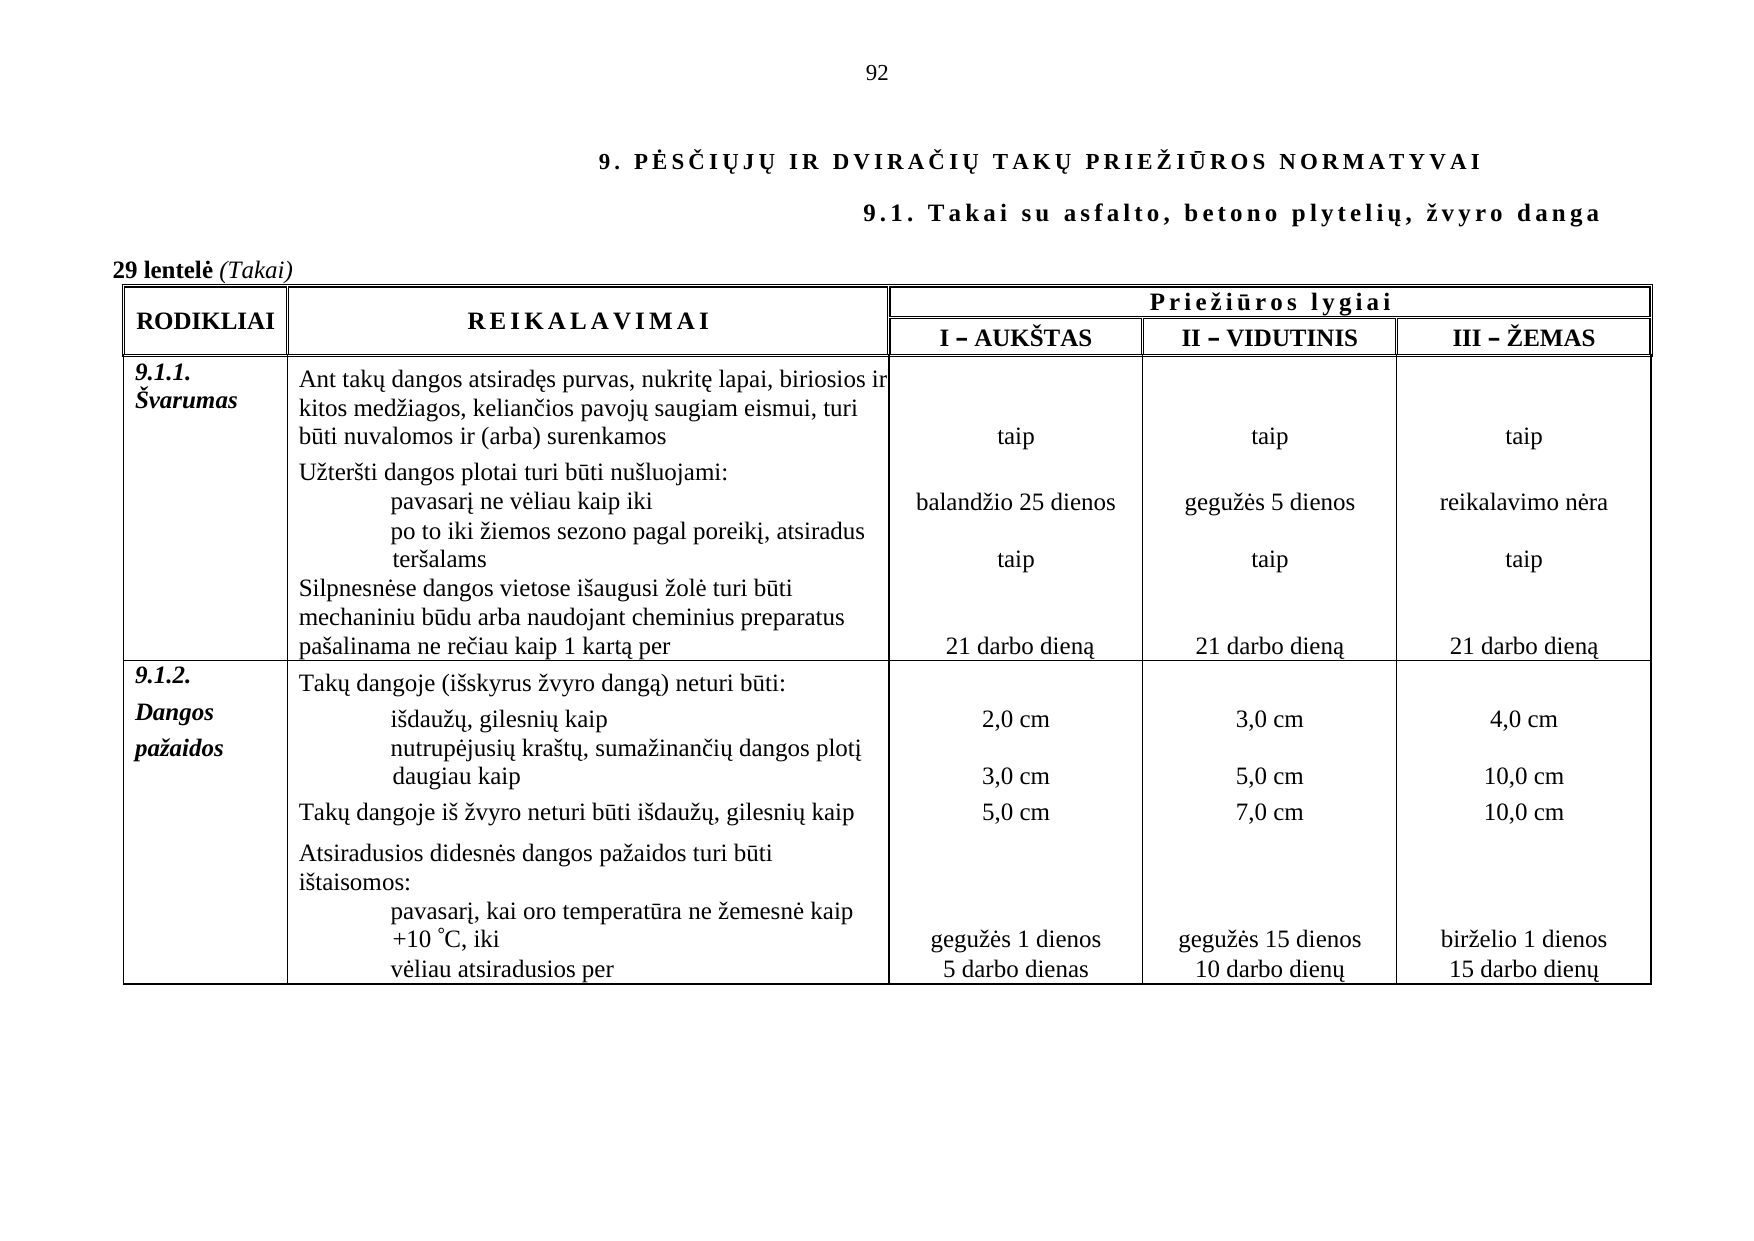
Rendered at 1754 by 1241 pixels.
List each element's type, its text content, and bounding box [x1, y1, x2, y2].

table_cell 5,0 cm [1143, 733, 1396, 790]
table_cell balandžio 25 dienos [890, 486, 1142, 516]
table_cell [1397, 661, 1650, 697]
text 29 lentelė (Takai) [112, 256, 1642, 284]
table_cell II – VIDUTINIS [1144, 319, 1395, 353]
table_cell reikalavimo nėra [1397, 486, 1650, 516]
table_cell taip [1397, 357, 1650, 450]
table_cell [124, 486, 287, 516]
table_cell 15 darbo dienų [1397, 953, 1650, 983]
table_cell 9.1.2. [124, 661, 287, 697]
table_cell taip [890, 357, 1142, 450]
table_cell 10,0 cm [1397, 733, 1650, 790]
table_cell taip [890, 516, 1142, 573]
table_cell 21 darbo dieną [1397, 573, 1650, 659]
table_header REIKALAVIMAI [289, 288, 887, 353]
table_cell [124, 450, 287, 486]
table_cell [124, 790, 287, 826]
table_cell pažaidos [124, 733, 287, 790]
text 9. PĖSČIŲJŲ IR DVIRAČIŲ TAKŲ PRIEŽIŪROS NORMATYVAI [437, 148, 1642, 174]
table_cell I – AUKŠTAS [891, 319, 1141, 353]
table_cell taip [1397, 516, 1650, 573]
table_cell gegužės 1 dienos [890, 896, 1142, 953]
table_cell vėliau atsiradusios per [288, 953, 888, 983]
table_cell išdaužų, gilesnių kaip [288, 697, 888, 733]
table_cell [890, 661, 1142, 697]
table_cell po to iki žiemos sezono pagal poreikį, atsiradus teršalams [288, 516, 888, 573]
table_cell Silpnesnėse dangos vietose išaugusi žolė turi būti mechaniniu būdu arba naudojant cheminius preparatus pašalinama ne rečiau kaip 1 kartą per [288, 573, 888, 659]
text 9.1. Takai su asfalto, betono plytelių, žvyro danga [821, 198, 1642, 227]
table_cell [1143, 661, 1396, 697]
table_cell Ant takų dangos atsiradęs purvas, nukritę lapai, biriosios ir kitos medžiagos, keliančios pavojų saugiam eismui, turi būti nuvalomos ir (arba) surenkamos [288, 357, 888, 450]
table_cell taip [1143, 516, 1396, 573]
table_cell 21 darbo dieną [890, 573, 1142, 659]
table_cell Atsiradusios didesnės dangos pažaidos turi būti ištaisomos: [288, 826, 888, 896]
table_cell 5,0 cm [890, 790, 1142, 826]
table_cell [890, 826, 1142, 896]
table_cell [124, 826, 287, 896]
table_cell Dangos [124, 697, 287, 733]
table_cell III – ŽEMAS [1398, 319, 1649, 353]
table_cell [124, 573, 287, 659]
table_cell [1143, 450, 1396, 486]
table_cell 5 darbo dienas [890, 953, 1142, 983]
table_cell [1397, 450, 1650, 486]
table_cell Takų dangoje iš žvyro neturi būti išdaužų, gilesnių kaip [288, 790, 888, 826]
table_cell [124, 516, 287, 573]
table_header Priežiūros lygiai [891, 288, 1649, 316]
table_cell 10,0 cm [1397, 790, 1650, 826]
table_cell birželio 1 dienos [1397, 896, 1650, 953]
table_header RODIKLIAI [125, 288, 286, 353]
table_cell gegužės 15 dienos [1143, 896, 1396, 953]
table_cell taip [1143, 357, 1396, 450]
table_cell 2,0 cm [890, 697, 1142, 733]
table_cell Takų dangoje (išskyrus žvyro dangą) neturi būti: [288, 661, 888, 697]
table_cell 21 darbo dieną [1143, 573, 1396, 659]
table_cell [890, 450, 1142, 486]
table_cell pavasarį ne vėliau kaip iki [288, 486, 888, 516]
table_cell 3,0 cm [1143, 697, 1396, 733]
table_cell gegužės 5 dienos [1143, 486, 1396, 516]
table_cell Užteršti dangos plotai turi būti nušluojami: [288, 450, 888, 486]
table_cell 9.1.1. Švarumas [124, 357, 287, 450]
table_cell [124, 896, 287, 953]
table_cell 4,0 cm [1397, 697, 1650, 733]
table_cell nutrupėjusių kraštų, sumažinančių dangos plotį daugiau kaip [288, 733, 888, 790]
table_cell [124, 953, 287, 983]
table_cell 7,0 cm [1143, 790, 1396, 826]
table_cell 3,0 cm [890, 733, 1142, 790]
table_cell 10 darbo dienų [1143, 953, 1396, 983]
table_cell pavasarį, kai oro temperatūra ne žemesnė kaip +10 C, iki [288, 896, 888, 953]
table_cell [1143, 826, 1396, 896]
table_cell [1397, 826, 1650, 896]
